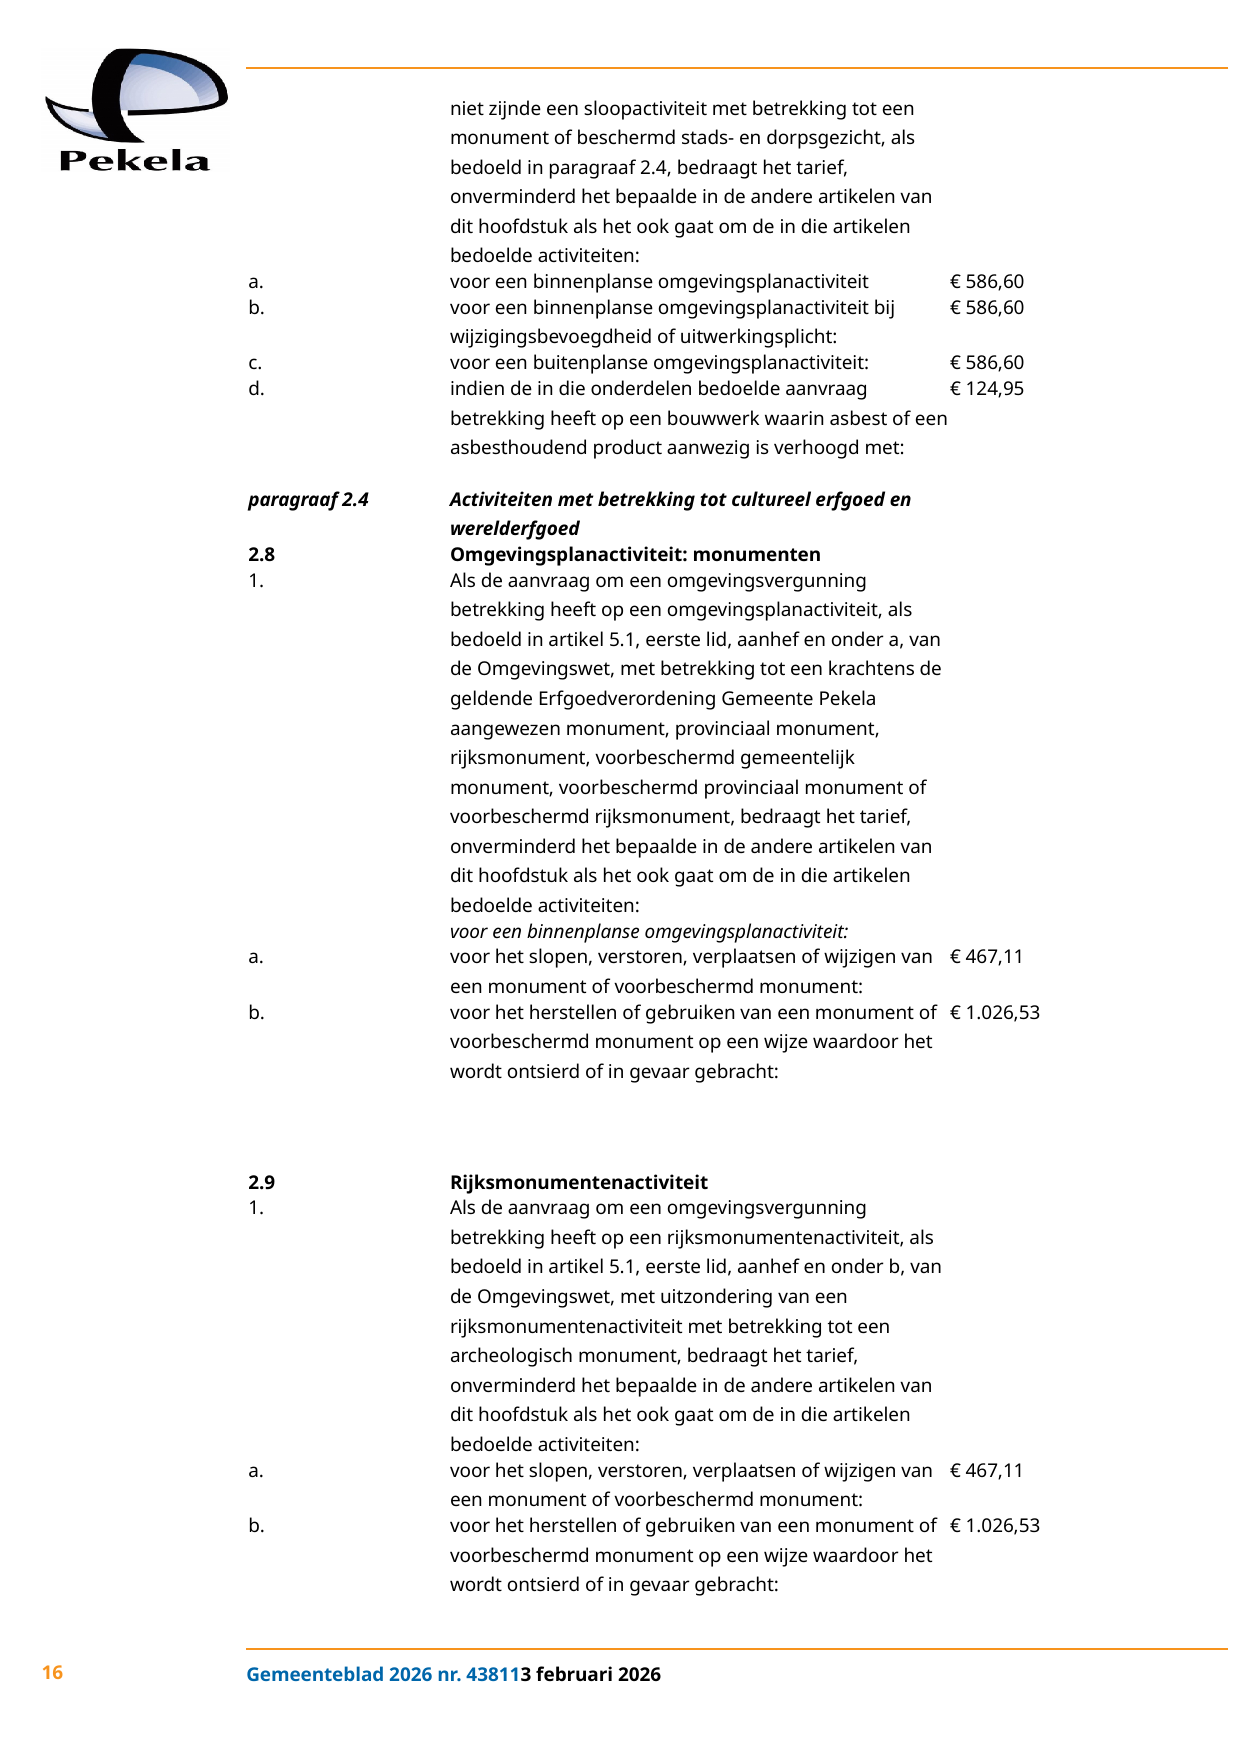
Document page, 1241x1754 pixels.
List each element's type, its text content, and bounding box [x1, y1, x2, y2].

table_cell b. [248, 294, 450, 349]
table_cell [950, 918, 1152, 944]
table_cell [950, 1195, 1152, 1457]
table_cell c. [248, 350, 450, 375]
table_cell voor het slopen, verstoren, verplaatsen of wijzigen van een monument of voorbeschermd monument: [450, 1457, 950, 1512]
table_cell Als de aanvraag om een omgevingsvergunning betrekking heeft op een omgevingsplanactiviteit, als bedoeld in artikel 5.1, eerste lid, aanhef en onder a, van de Omgevingswet, met betrekking tot een krachtens de geldende Erfgoedverordening Gemeente Pekela aangewezen monument, provinciaal monument, rijksmonument, voorbeschermd gemeentelijk monument, voorbeschermd provinciaal monument of voorbeschermd rijksmonument, bedraagt het tarief, onverminderd het bepaalde in de andere artikelen van dit hoofdstuk als het ook gaat om de in die artikelen bedoelde activiteiten: [450, 567, 950, 918]
table_cell € 1.026,53 [950, 1512, 1152, 1597]
table_cell [950, 541, 1152, 567]
table_cell € 1.026,53 [950, 999, 1152, 1084]
table_cell voor het herstellen of gebruiken van een monument of voorbeschermd monument op een wijze waardoor het wordt ontsierd of in gevaar gebracht: [450, 999, 950, 1084]
table_cell € 124,95 [950, 375, 1152, 460]
table_cell [248, 918, 450, 944]
table_cell Activiteiten met betrekking tot cultureel erfgoed en werelderfgoed [450, 486, 950, 541]
table_cell voor een buitenplanse omgevingsplanactiviteit: [450, 350, 950, 375]
picture [41, 47, 231, 172]
table_cell voor het slopen, verstoren, verplaatsen of wijzigen van een monument of voorbeschermd monument: [450, 944, 950, 999]
table_cell € 586,60 [950, 294, 1152, 349]
table_cell niet zijnde een sloopactiviteit met betrekking tot een monument of beschermd stads- en dorpsgezicht, als bedoeld in paragraaf 2.4, bedraagt het tarief, onverminderd het bepaalde in de andere artikelen van dit hoofdstuk als het ook gaat om de in die artikelen bedoelde activiteiten: [450, 95, 950, 268]
table_cell a. [248, 1457, 450, 1512]
table_cell [950, 486, 1152, 541]
table_cell a. [248, 269, 450, 294]
table_cell 1. [248, 567, 450, 918]
table_cell € 467,11 [950, 1457, 1152, 1512]
table_cell 2.9 [248, 1169, 450, 1194]
table_cell [450, 460, 950, 486]
table_cell 2.8 [248, 541, 450, 567]
table_cell [950, 567, 1152, 918]
table_cell € 586,60 [950, 350, 1152, 375]
table_cell [950, 1169, 1152, 1194]
table_cell [950, 95, 1152, 268]
table_cell indien de in die onderdelen bedoelde aanvraag betrekking heeft op een bouwwerk waarin asbest of een asbesthoudend product aanwezig is verhoogd met: [450, 375, 950, 460]
table_cell Rijksmonumentenactiviteit [450, 1169, 950, 1194]
table_cell voor het herstellen of gebruiken van een monument of voorbeschermd monument op een wijze waardoor het wordt ontsierd of in gevaar gebracht: [450, 1512, 950, 1597]
table_cell [450, 1084, 950, 1169]
table_cell Omgevingsplanactiviteit: monumenten [450, 541, 950, 567]
table_cell [248, 1084, 450, 1169]
table_cell [950, 460, 1152, 486]
table_cell voor een binnenplanse omgevingsplanactiviteit [450, 269, 950, 294]
table_cell [248, 95, 450, 268]
table_cell b. [248, 1512, 450, 1597]
table_cell b. [248, 999, 450, 1084]
table_cell € 467,11 [950, 944, 1152, 999]
table_cell [950, 1084, 1152, 1169]
table_cell d. [248, 375, 450, 460]
table_cell a. [248, 944, 450, 999]
table_cell 1. [248, 1195, 450, 1457]
table_cell voor een binnenplanse omgevingsplanactiviteit bij wijzigingsbevoegdheid of uitwerkingsplicht: [450, 294, 950, 349]
table_cell paragraaf 2.4 [248, 486, 450, 541]
table_cell Als de aanvraag om een omgevingsvergunning betrekking heeft op een rijksmonumentenactiviteit, als bedoeld in artikel 5.1, eerste lid, aanhef en onder b, van de Omgevingswet, met uitzondering van een rijksmonumentenactiviteit met betrekking tot een archeologisch monument, bedraagt het tarief, onverminderd het bepaalde in de andere artikelen van dit hoofdstuk als het ook gaat om de in die artikelen bedoelde activiteiten: [450, 1195, 950, 1457]
table_cell voor een binnenplanse omgevingsplanactiviteit: [450, 918, 950, 944]
table_cell [248, 460, 450, 486]
table_cell € 586,60 [950, 269, 1152, 294]
